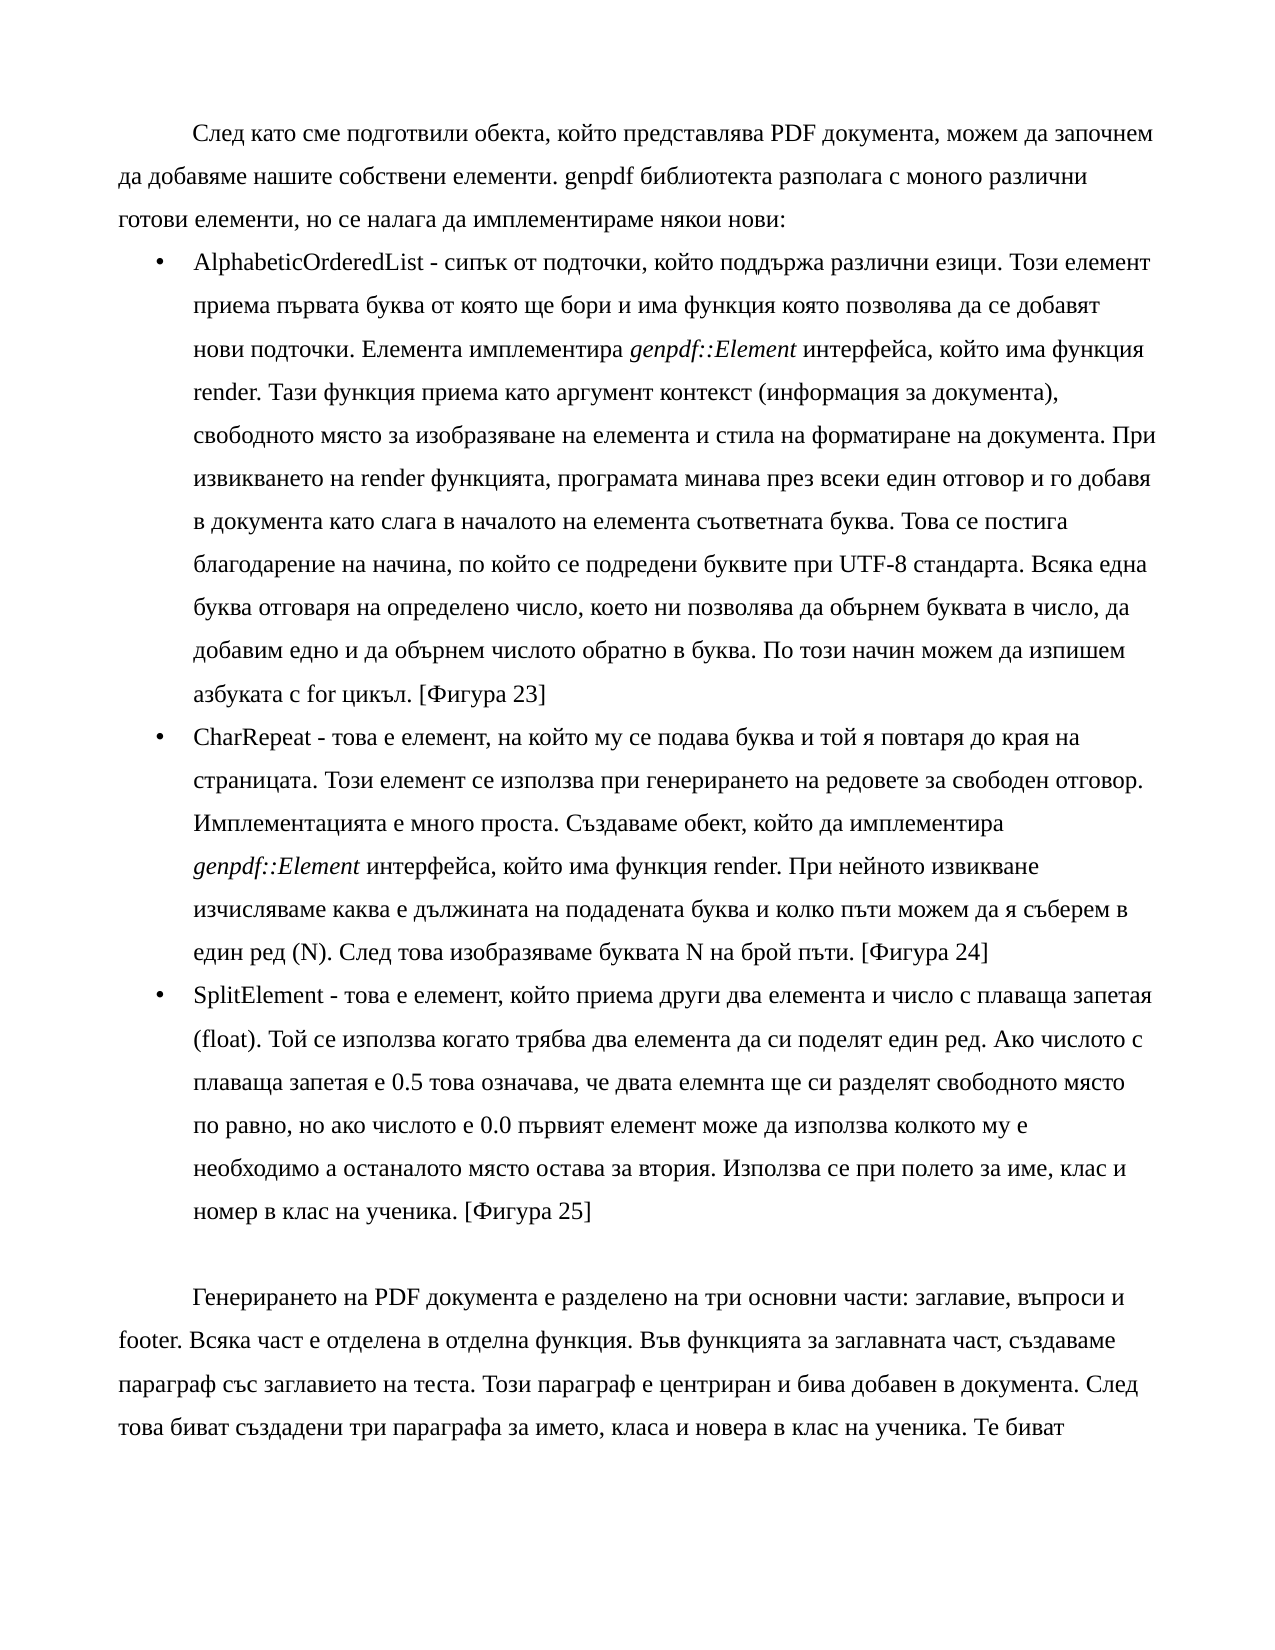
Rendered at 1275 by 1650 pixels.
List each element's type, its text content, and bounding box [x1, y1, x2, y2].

list CharRepeat - това е елемент, на който му се подава буква и той я повтаря до края на страницата. Този елемент се използва при генерирането на редовете за свободен отговор. Имплементацията е много проста. Създаваме обект, който да имплементира genpdf::Element интерфейса, който има функция render. При нейното извикване изчисляваме каква е дължината на подадената буква и колко пъти можем да я съберем в един ред (N). След това изобразяваме буквата N на брой пъти. [Фигура 24] [156, 722, 1157, 966]
list SplitElement - това е елемент, който приема други два елемента и число с плаваща запетая (float). Той се използва когато трябва два елемента да си поделят един ред. Ако числото с плаваща запетая е 0.5 това означава, че двата елемнта ще си разделят свободното място по равно, но ако числото е 0.0 първият елемент може да използва колкото му е необходимо а останалото място остава за втория. Използва се при полето за име, клас и номер в клас на ученика. [Фигура 25] [156, 981, 1157, 1225]
text Генерирането на PDF документа е разделено на три основни части: заглавие, въпроси и footer. Всяка част е отделена в отделна функция. Във функцията за заглавната част, създаваме параграф със заглавието на теста. Този параграф е центриран и бива добавен в документа. След това биват създадени три параграфа за името, класа и новера в клас на ученика. Те биват [118, 1282, 1157, 1441]
list AlphabeticOrderedList - сипък от подточки, който поддържа различни езици. Този елемент приема първата буква от която ще бори и има функция която позволява да се добавят нови подточки. Елемента имплементира genpdf::Element интерфейса, който има функция render. Тази функция приема като аргумент контекст (информация за документа), свободното място за изобразяване на елемента и стила на форматиране на документа. При извикването на render функцията, програмата минава през всеки един отговор и го добавя в документа като слага в началото на елемента съответната буква. Това се постига благодарение на начина, по който се подредени буквите при UTF-8 стандарта. Всяка една буква отговаря на определено число, което ни позволява да обърнем буквата в число, да добавим едно и да обърнем числото обратно в буква. По този начин можем да изпишем азбуката с for цикъл. [Фигура 23] [156, 247, 1157, 707]
text След като сме подготвили обекта, който представлява PDF документа, можем да започнем да добавяме нашите собствени елементи. genpdf библиотекта разполага с моного различни готови елементи, но се налага да имплементираме някои нови: [118, 118, 1157, 233]
